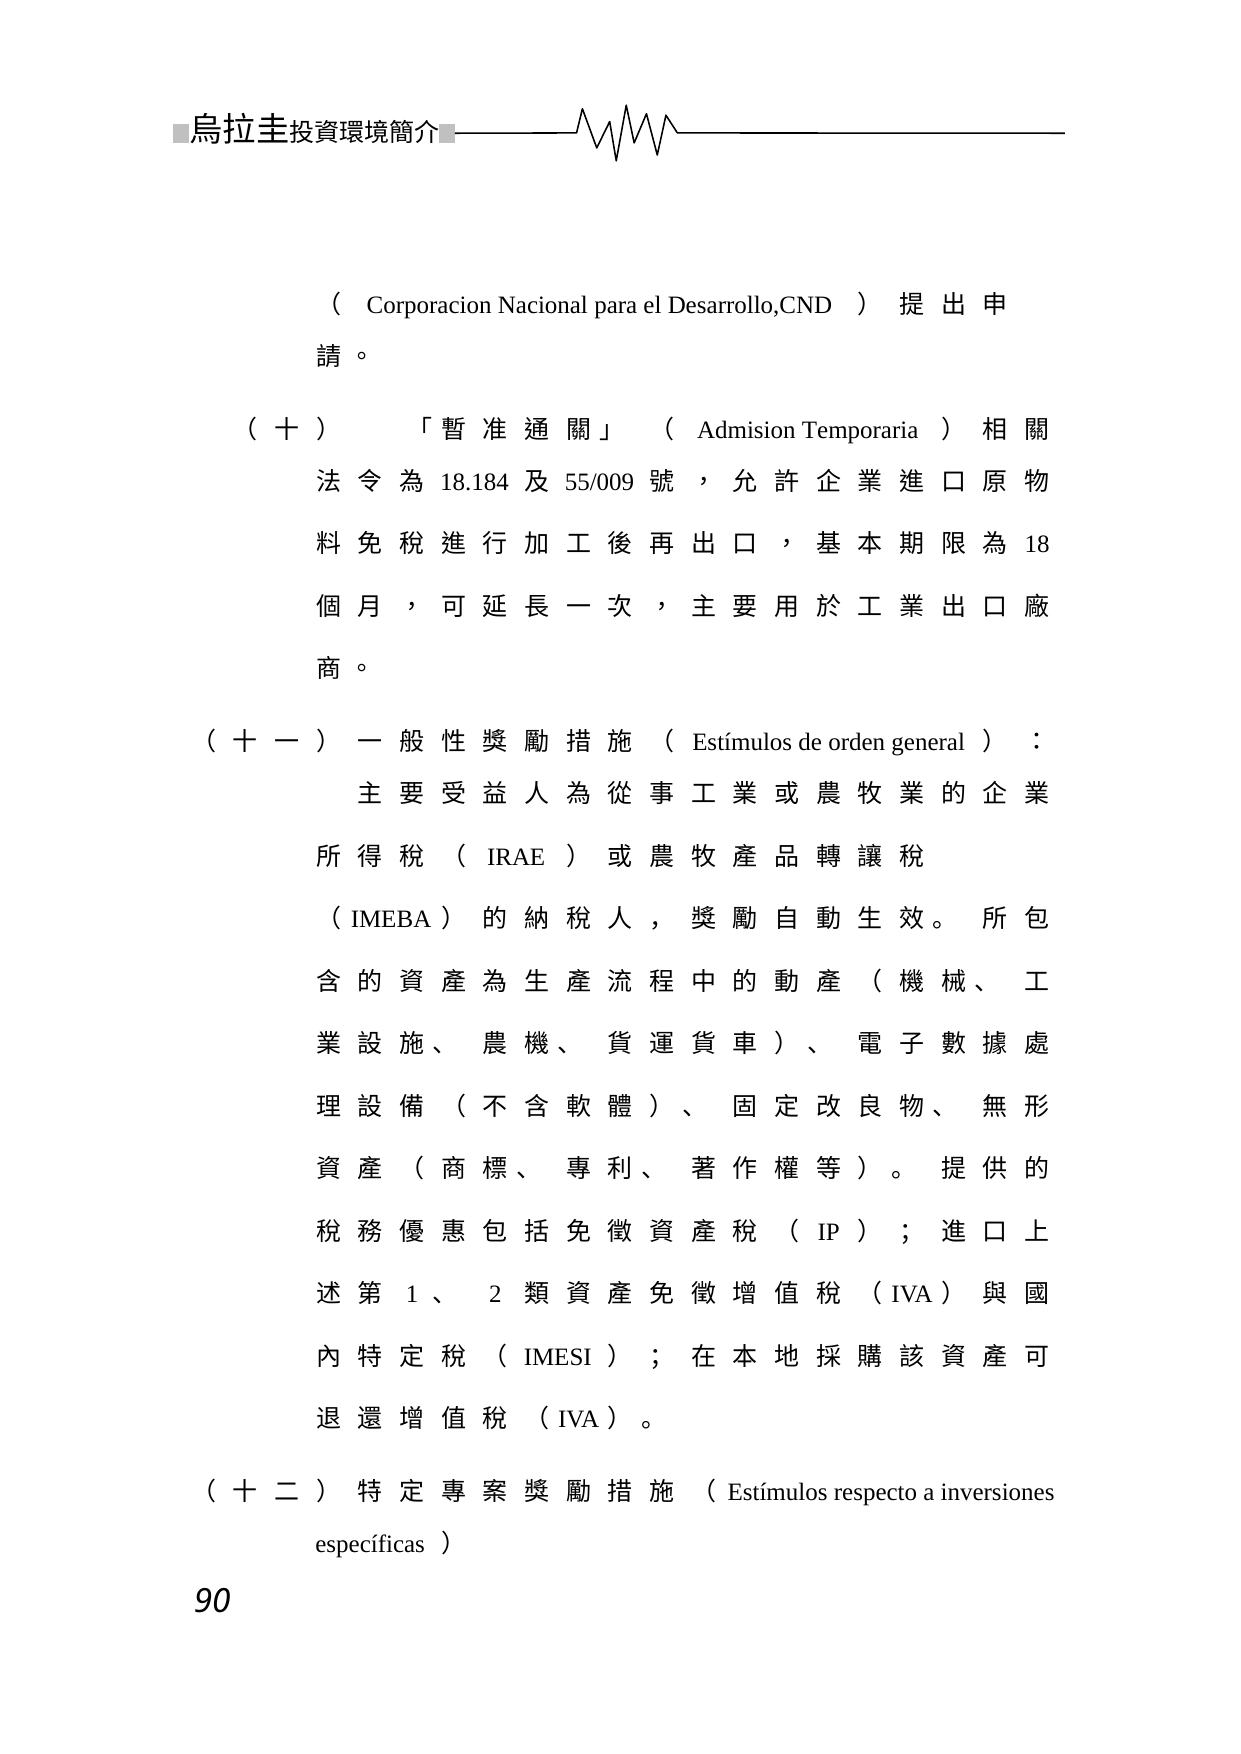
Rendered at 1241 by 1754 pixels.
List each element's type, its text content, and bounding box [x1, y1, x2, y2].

text （十一）一般性獎勵措施（Estímulos de orden general）： [183, 688, 1058, 750]
text （十） 「暫准通關」（Admision Temporaria）相關法令為18.184及55/009號，允許企業進口原物料免稅進行加工後再出口，基本期限為18個月，可延長一次，主要用於工業出口廠商。 [207, 375, 1058, 688]
text （Corporacion Nacional para el Desarrollo,CND）提出申請。 [207, 250, 1058, 375]
text 主要受益人為從事工業或農牧業的企業所得稅（IRAE）或農牧產品轉讓稅（IMEBA）的納稅人，獎勵自動生效。所包含的資產為生產流程中的動產（機械、工業設施、農機、貨運貨車）、電子數據處理設備（不含軟體）、固定改良物、無形資產（商標、專利、著作權等）。提供的稅務優惠包括免徵資產稅（IP）；進口上述第1、2類資產免徵增值稅（IVA）與國內特定稅（IMESI）；在本地採購該資產可退還增值稅（IVA）。 [281, 750, 1058, 1438]
text （十二）特定專案獎勵措施（Estímulos respecto a inversiones específicas） [183, 1438, 1058, 1563]
